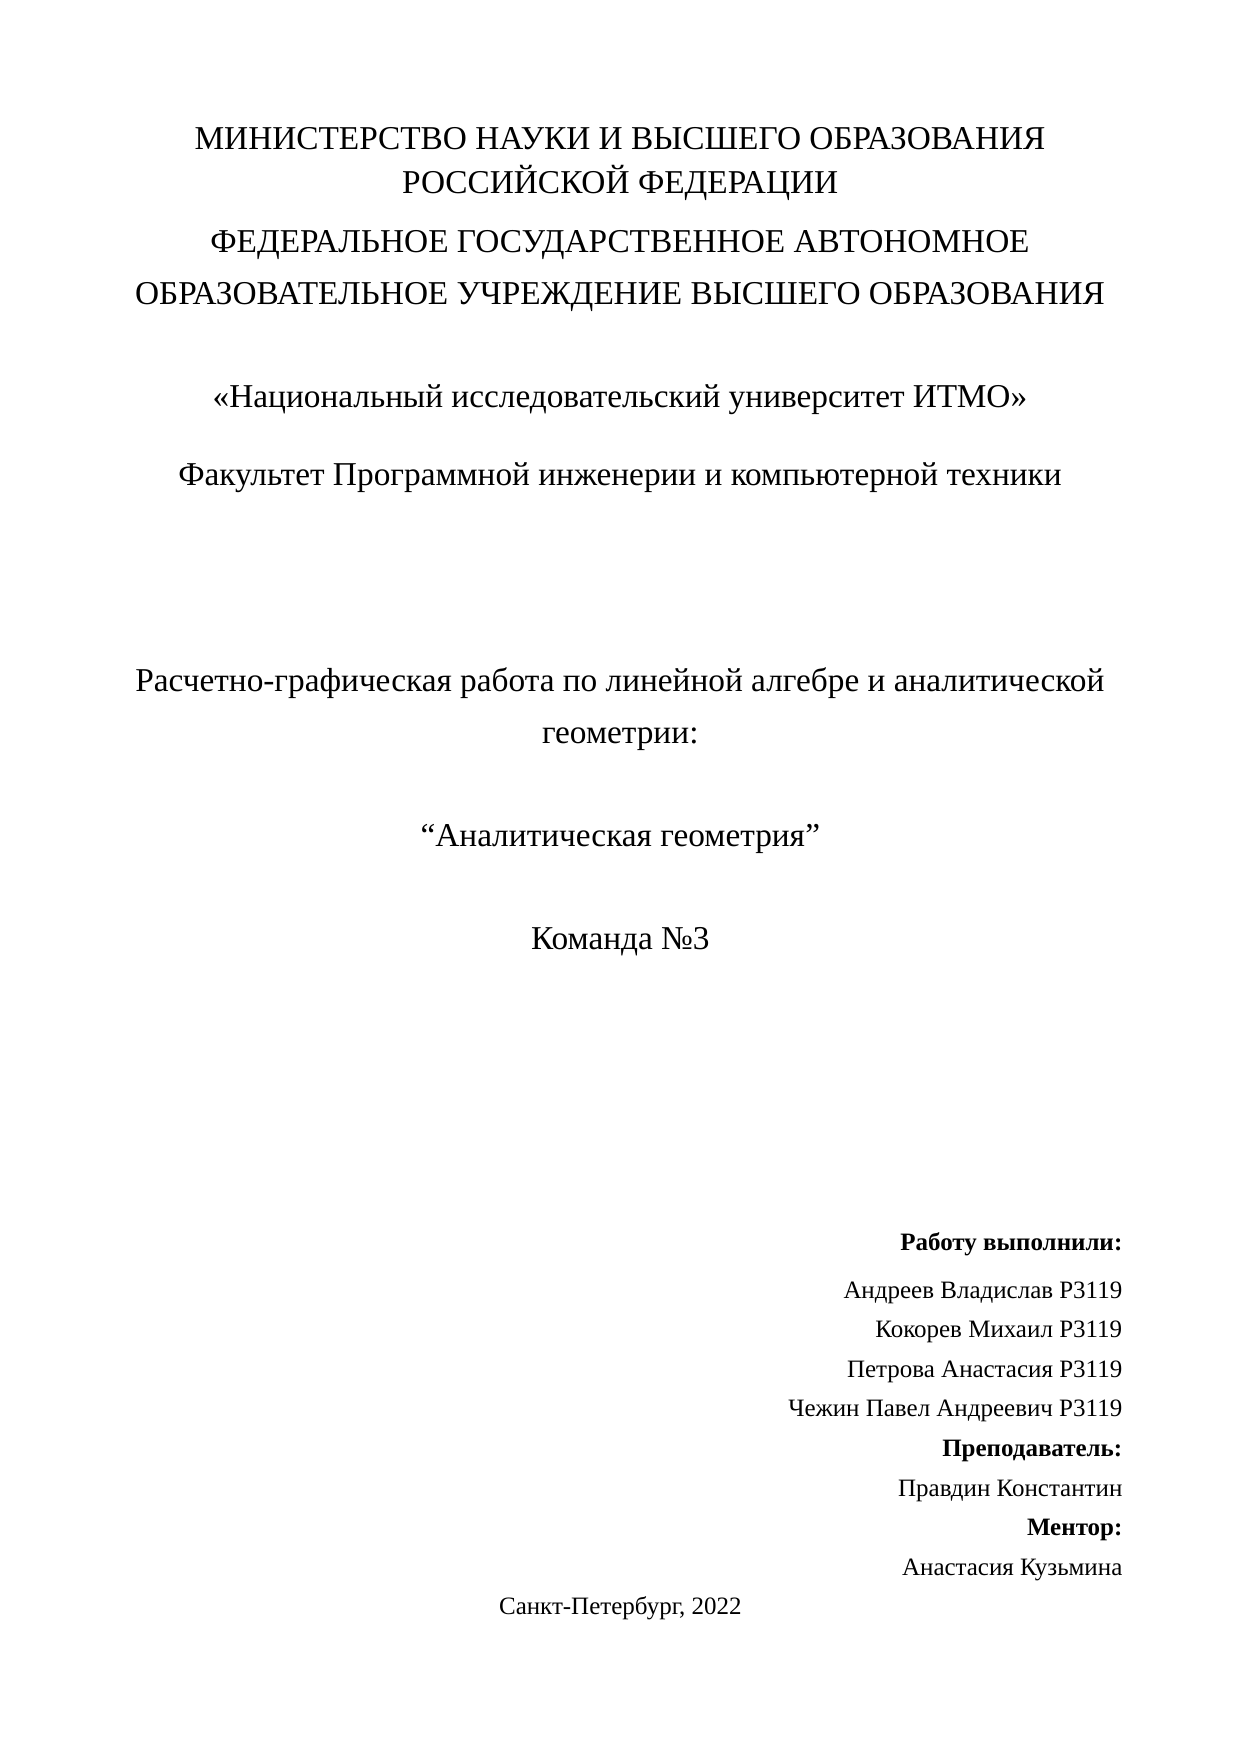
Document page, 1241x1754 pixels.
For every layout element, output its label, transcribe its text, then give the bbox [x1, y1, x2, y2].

text Санкт-Петербург, 2022 [118, 1591, 1122, 1620]
text Правдин Константин [118, 1473, 1122, 1501]
text “Аналитическая геометрия” [118, 815, 1122, 854]
text Петрова Анастасия Р3119 [118, 1354, 1122, 1383]
text ФЕДЕРАЛЬНОЕ ГОСУДАРСТВЕННОЕ АВТОНОМНОЕ ОБРАЗОВАТЕЛЬНОЕ УЧРЕЖДЕНИЕ ВЫСШЕГО ОБРАЗОВАНИЯ [118, 221, 1122, 312]
text МИНИСТЕРСТВО НАУКИ И ВЫСШЕГО ОБРАЗОВАНИЯ РОССИЙСКОЙ ФЕДЕРАЦИИ [118, 118, 1122, 201]
text Чежин Павел Андреевич P3119 [118, 1393, 1122, 1422]
text «Национальный исследовательский университет ИТМО» [118, 376, 1122, 415]
text Факультет Программной инженерии и компьютерной техники [118, 454, 1122, 493]
text Кокорев Михаил Р3119 [118, 1314, 1122, 1343]
text Ментор: [118, 1512, 1122, 1541]
text Работу выполнили: [118, 996, 1122, 1256]
text Андреев Владислав Р3119 [118, 1275, 1122, 1303]
text Расчетно-графическая работа по линейной алгебре и аналитической геометрии: [118, 660, 1122, 751]
text Преподаватель: [118, 1433, 1122, 1462]
text Команда №3 [118, 918, 1122, 957]
text Анастасия Кузьмина [118, 1552, 1122, 1581]
